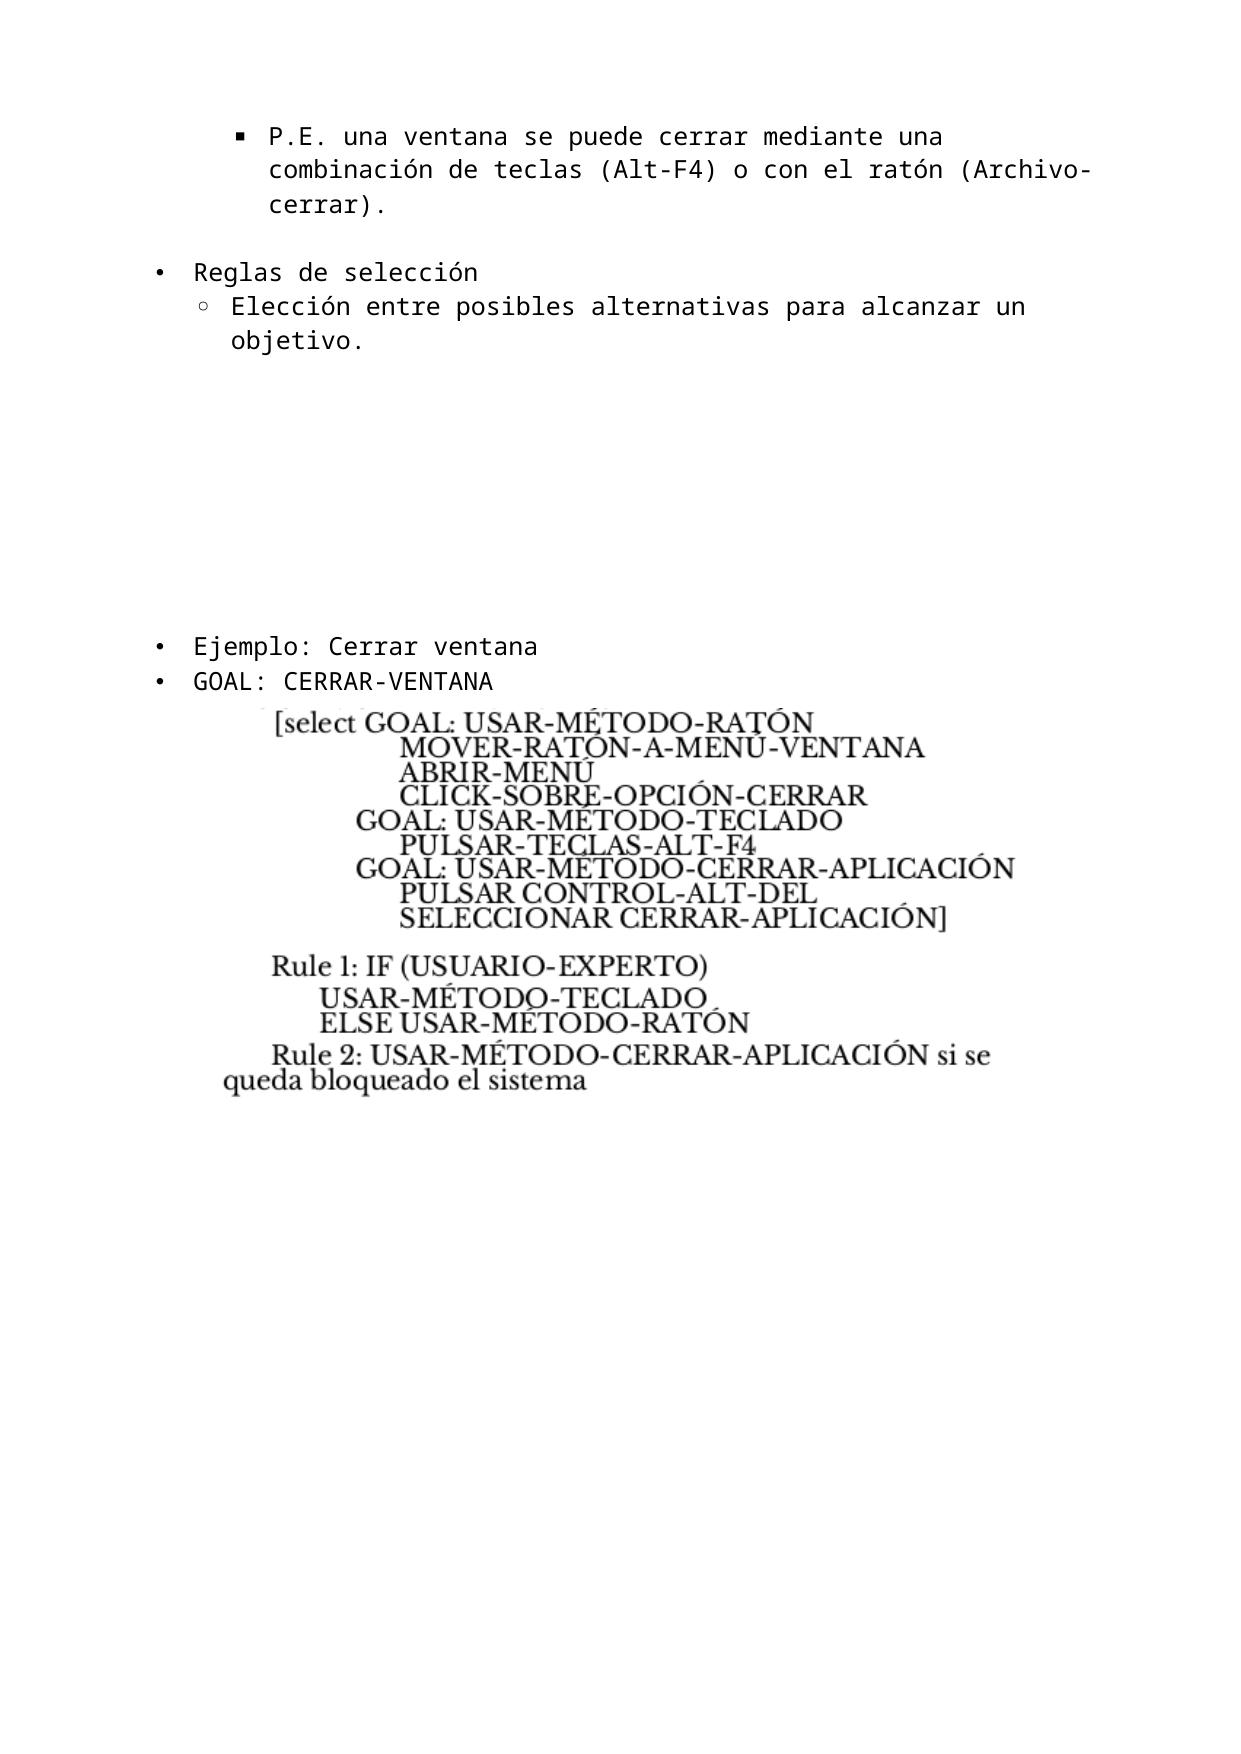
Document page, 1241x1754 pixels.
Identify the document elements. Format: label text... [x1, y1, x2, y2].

picture [217, 708, 1020, 1100]
list GOAL: CERRAR-VENTANA [156, 663, 1122, 697]
list Ejemplo: Cerrar ventana [156, 629, 1122, 663]
list Reglas de selección [156, 254, 1122, 288]
list P.E. una ventana se puede cerrar mediante una combinación de teclas (Alt-F4) o con el ratón (Archivo-cerrar). [231, 118, 1122, 220]
list Elección entre posibles alternativas para alcanzar un objetivo. [193, 288, 1122, 357]
